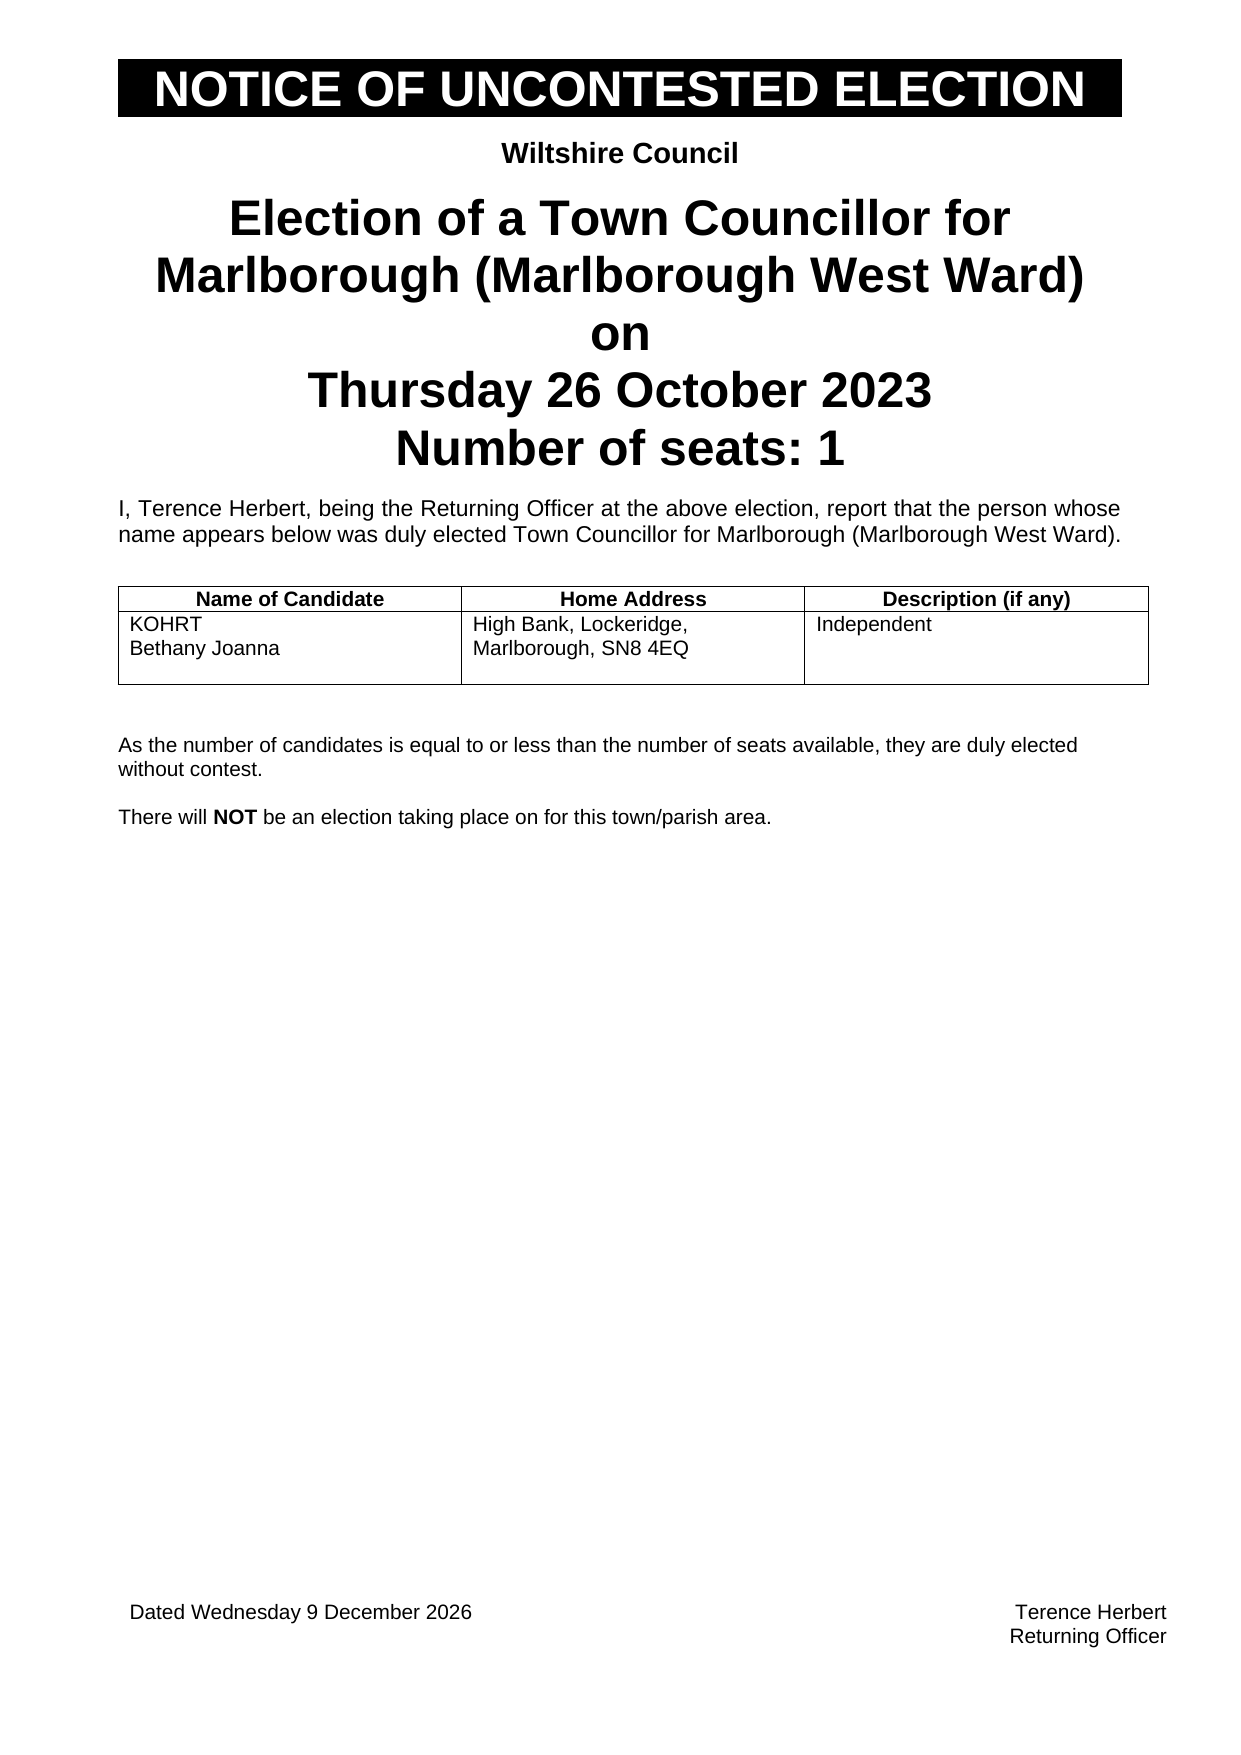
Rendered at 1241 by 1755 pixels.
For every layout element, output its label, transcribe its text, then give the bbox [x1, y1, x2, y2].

text There will NOT be an election taking place on for this town/parish area. [118, 805, 1122, 829]
text As the number of candidates is equal to or less than the number of seats available, they are duly elected without contest. [118, 733, 1122, 781]
text Thursday 26 October 2023 [118, 361, 1122, 418]
text Marlborough (Marlborough West Ward) [118, 246, 1122, 303]
table_header Description (if any) [805, 587, 1148, 611]
table_cell KOHRT Bethany Joanna [119, 612, 461, 684]
text Election of a Town Councillor for [118, 188, 1122, 246]
table_header Name of Candidate [119, 587, 461, 611]
table_cell High Bank, Lockeridge, Marlborough, SN8 4EQ [462, 612, 804, 684]
text NOTICE OF UNCONTESTED ELECTION [118, 59, 1122, 117]
text Wiltshire Council [118, 136, 1122, 169]
table_cell Independent [805, 612, 1148, 684]
text on [118, 303, 1122, 361]
table_header Home Address [462, 587, 804, 611]
text I, Terence Herbert, being the Returning Officer at the above election, report that the person whose name appears below was duly elected Town Councillor for Marlborough (Marlborough West Ward). [118, 495, 1122, 548]
text Number of seats: 1 [118, 418, 1122, 476]
